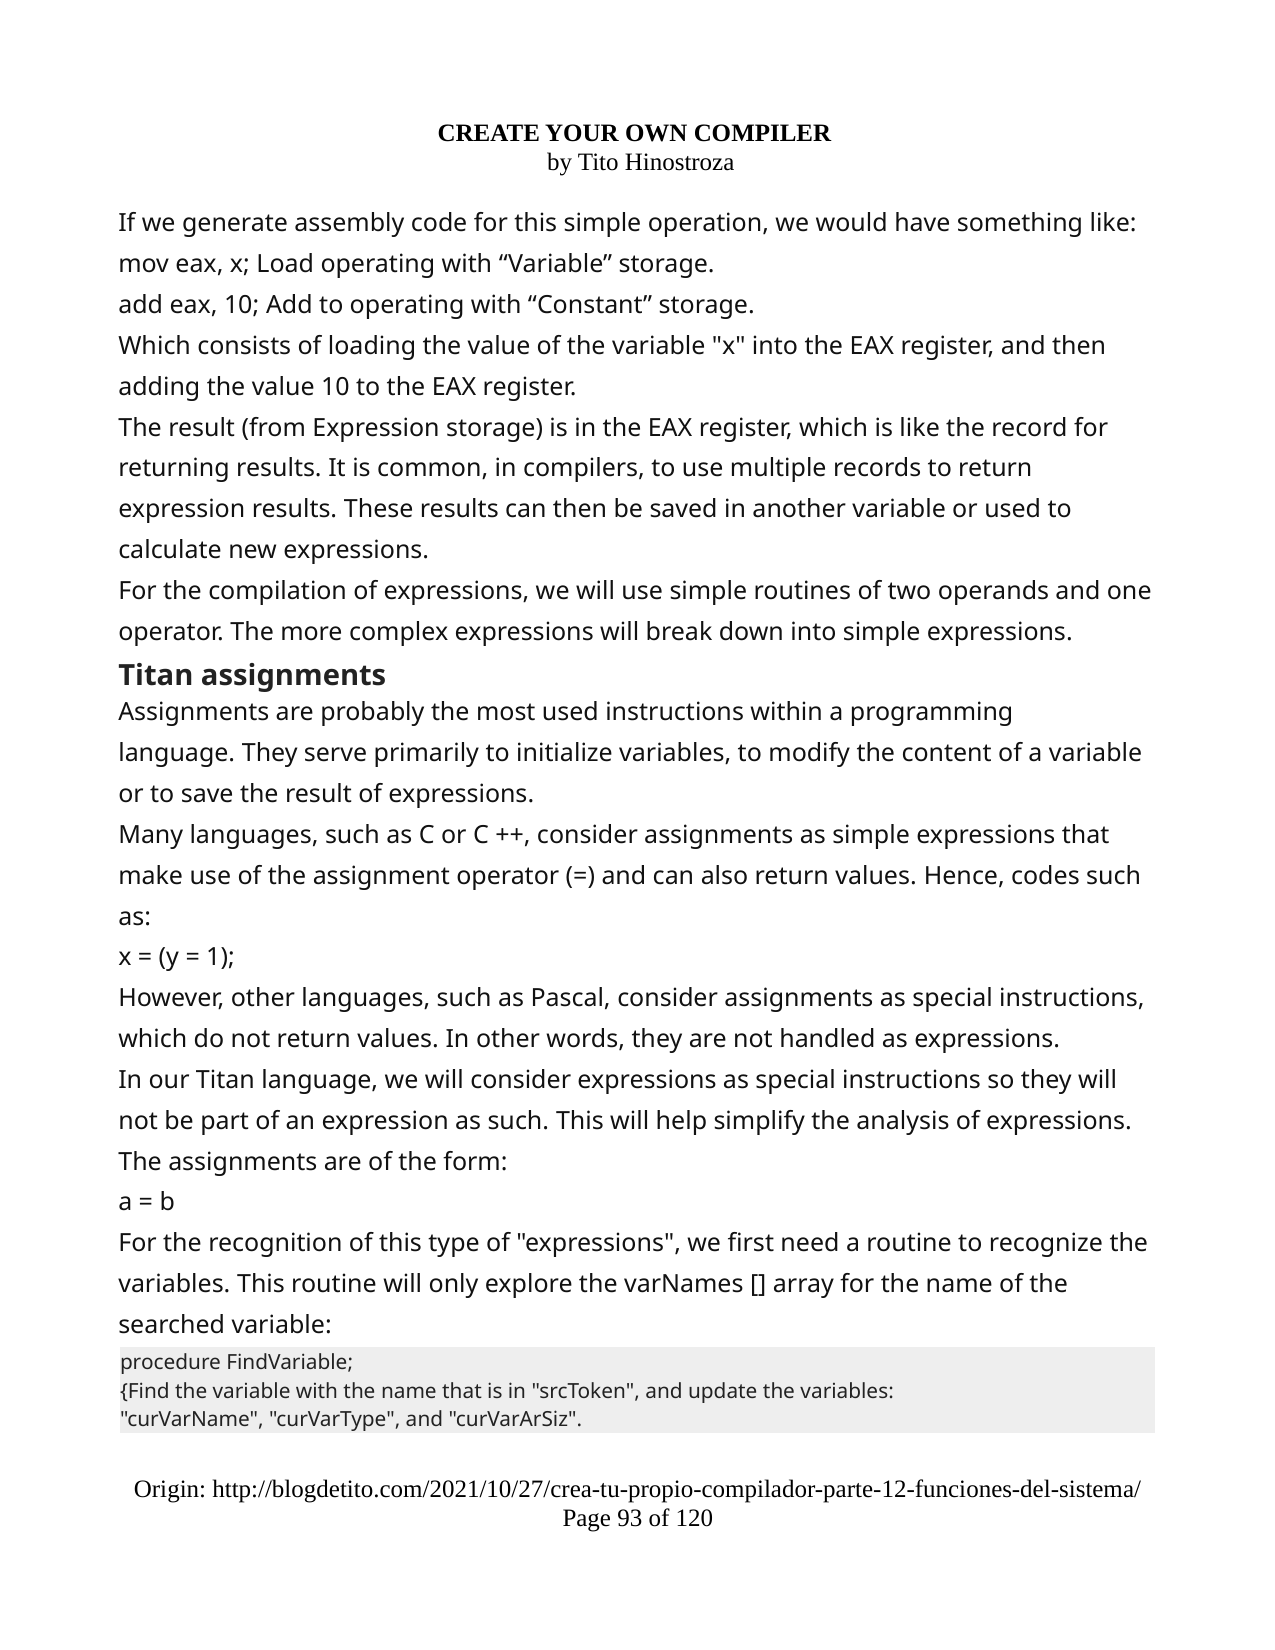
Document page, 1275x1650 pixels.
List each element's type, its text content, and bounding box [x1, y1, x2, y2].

text For the recognition of this type of "expressions", we first need a routine to recognize the variables. This routine will only explore the varNames [] array for the name of the searched variable: [118, 1225, 1157, 1341]
text x = (y = 1); [118, 939, 1157, 973]
text a = b [118, 1184, 1157, 1218]
text If we generate assembly code for this simple operation, we would have something like: [118, 205, 1157, 239]
text Which consists of loading the value of the variable "x" into the EAX register, and then adding the value 10 to the EAX register. [118, 328, 1157, 402]
subtitle Titan assignments [118, 654, 1157, 694]
text However, other languages, such as Pascal, consider assignments as special instructions, which do not return values. In other words, they are not handled as expressions. [118, 980, 1157, 1055]
text For the compilation of expressions, we will use simple routines of two operands and one operator. The more complex expressions will break down into simple expressions. [118, 573, 1157, 647]
text In our Titan language, we will consider expressions as special instructions so they will not be part of an expression as such. This will help simplify the analysis of expressions. [118, 1061, 1157, 1136]
text "curVarName", "curVarType", and "curVarArSiz". [120, 1404, 1155, 1433]
text The result (from Expression storage) is in the EAX register, which is like the record for returning results. It is common, in compilers, to use multiple records to return expression results. These results can then be saved in another variable or used to calculate new expressions. [118, 409, 1157, 566]
text Assignments are probably the most used instructions within a programming language. They serve primarily to initialize variables, to modify the content of a variable or to save the result of expressions. [118, 694, 1157, 810]
text {Find the variable with the name that is in "srcToken", and update the variables: [120, 1376, 1155, 1404]
text procedure FindVariable; [120, 1347, 1155, 1376]
text mov eax, x; Load operating with “Variable” storage. add eax, 10; Add to operating with “Constant” storage. [118, 246, 1157, 321]
text Many languages, such as C or C ++, consider assignments as simple expressions that make use of the assignment operator (=) and can also return values. Hence, codes such as: [118, 816, 1157, 932]
text The assignments are of the form: [118, 1143, 1157, 1177]
